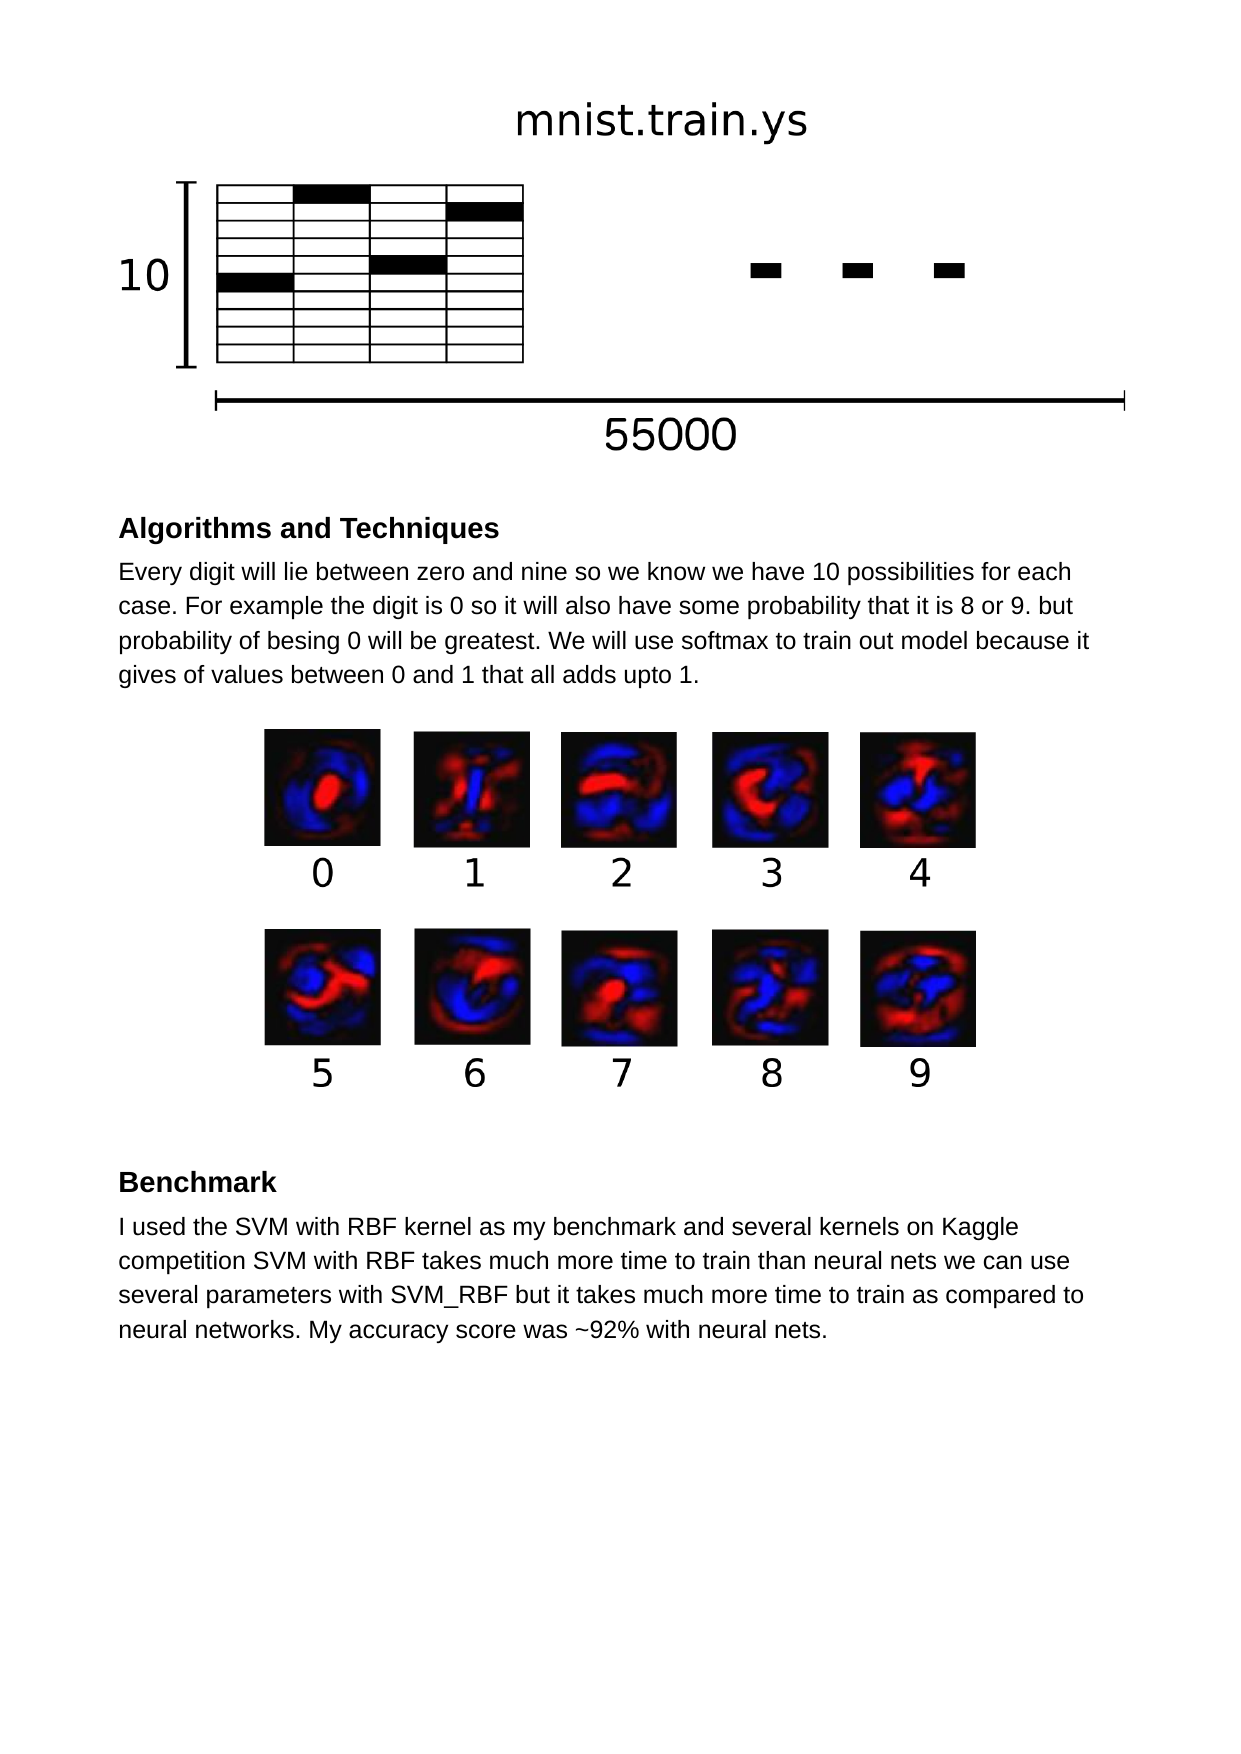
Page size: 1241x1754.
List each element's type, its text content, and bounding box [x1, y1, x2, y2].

subtitle Algorithms and Techniques [118, 511, 1122, 544]
subtitle Benchmark [118, 1165, 1122, 1199]
picture [264, 729, 976, 1087]
picture [121, 102, 1126, 451]
text Every digit will lie between zero and nine so we know we have 10 possibilities for each case. For example the digit is 0 so it will also have some probability that it is 8 or 9. but probability of besing 0 will be greatest. We will use softmax to train out model because it gives of values between 0 and 1 that all adds upto 1. [118, 557, 1122, 689]
text I used the SVM with RBF kernel as my benchmark and several kernels on Kaggle competition SVM with RBF takes much more time to train than neural nets we can use several parameters with SVM_RBF but it takes much more time to train as compared to neural networks. My accuracy score was ~92% with neural nets. [118, 1211, 1122, 1344]
